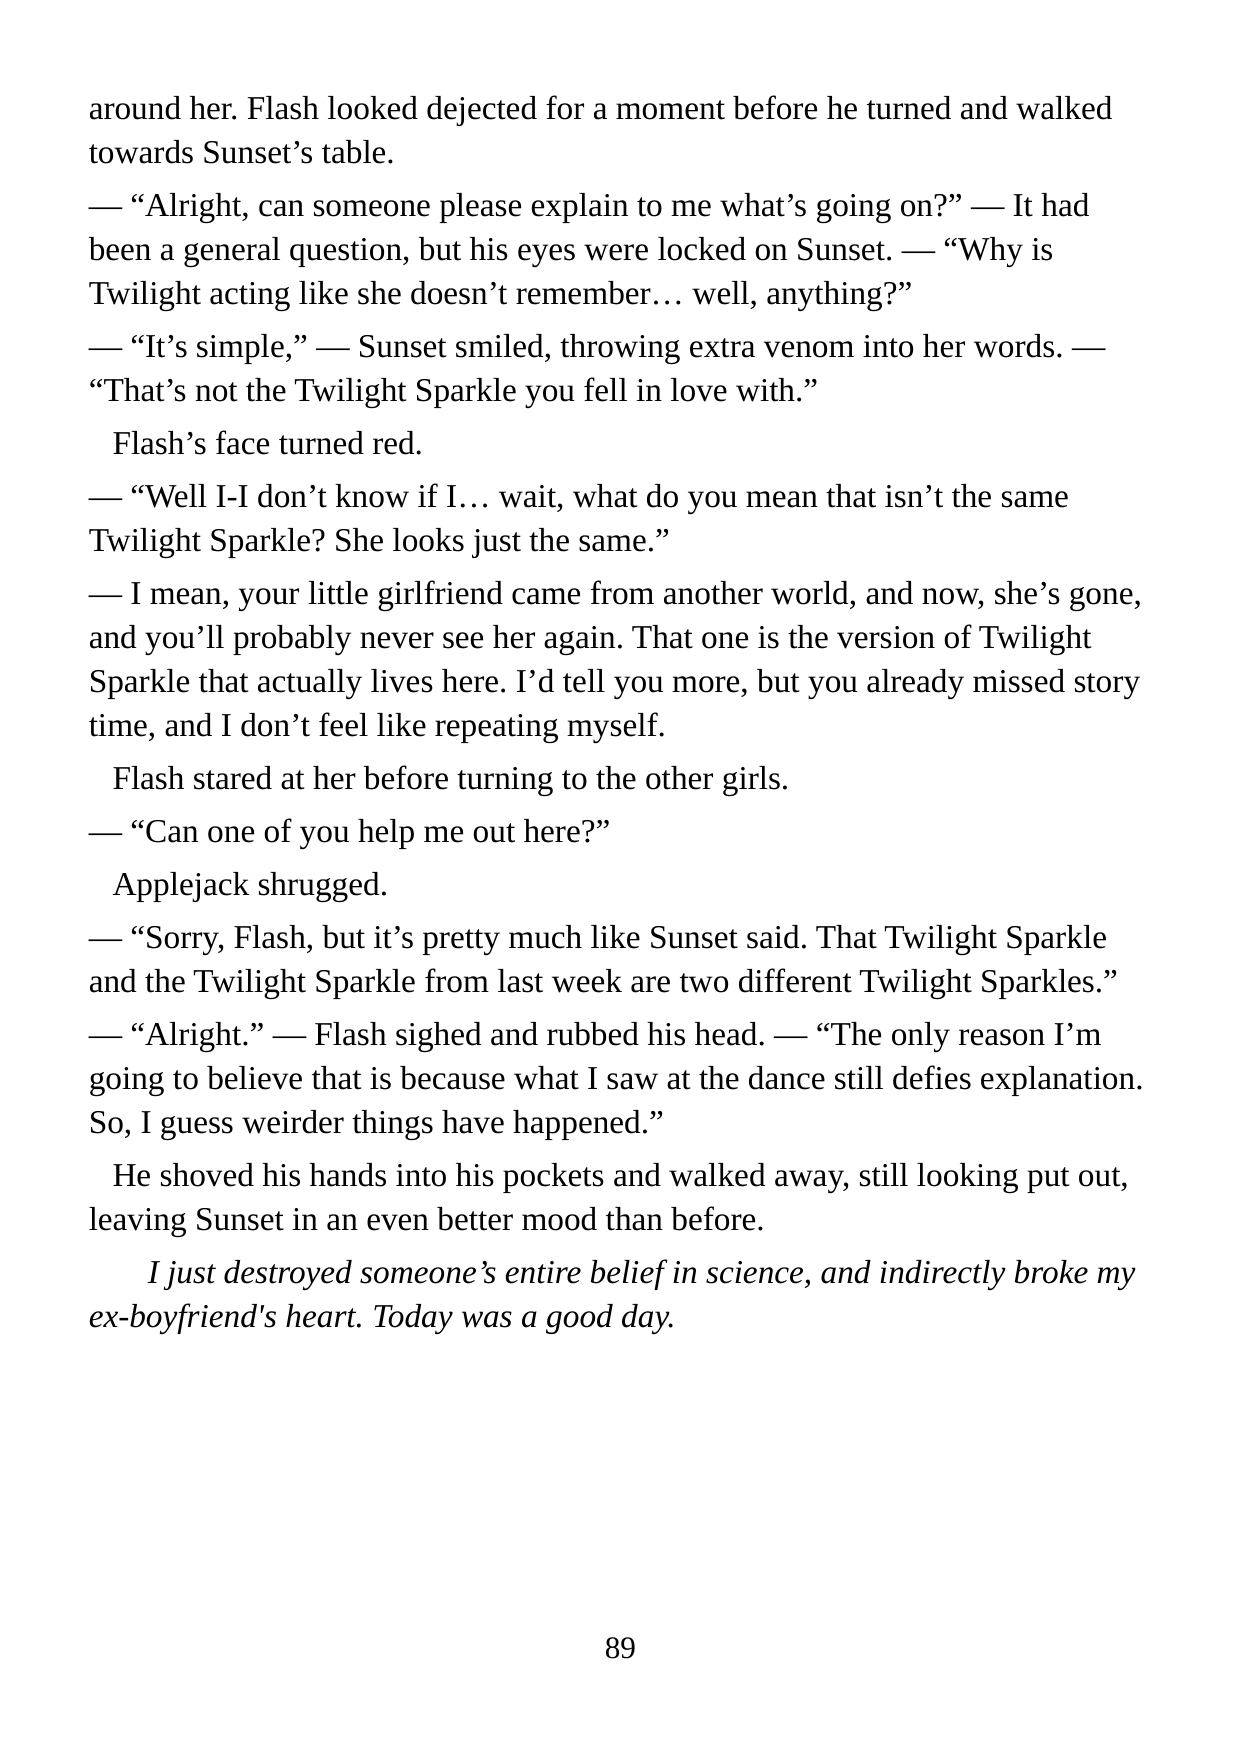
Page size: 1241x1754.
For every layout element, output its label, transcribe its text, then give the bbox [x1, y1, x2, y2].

text around her. Flash looked dejected for a moment before he turned and walked towards Sunset’s table. [88, 88, 1152, 171]
text I just destroyed someone’s entire belief in science, and indirectly broke my ex-boyfriend's heart. Today was a good day. [88, 1252, 1152, 1335]
text — “It’s simple,” — Sunset smiled, throwing extra venom into her words. — “That’s not the Twilight Sparkle you fell in love with.” [88, 327, 1152, 409]
text — I mean, your little girlfriend came from another world, and now, she’s gone, and you’ll probably never see her again. That one is the version of Twilight Sparkle that actually lives here. I’d tell you more, but you already missed story time, and I don’t feel like repeating myself. [88, 573, 1152, 744]
text — “Alright, can someone please explain to me what’s going on?” — It had been a general question, but his eyes were locked on Sunset. — “Why is Twilight acting like she doesn’t remember… well, anything?” [88, 186, 1152, 312]
text He shoved his hands into his pockets and walked away, still looking put out, leaving Sunset in an even better mood than before. [88, 1155, 1152, 1238]
text Flash stared at her before turning to the other girls. [88, 758, 1152, 797]
text — “Well I-I don’t know if I… wait, what do you mean that isn’t the same Twilight Sparkle? She looks just the same.” [88, 476, 1152, 559]
text Applejack shrugged. [88, 864, 1152, 903]
text — “Sorry, Flash, but it’s pretty much like Sunset said. That Twilight Sparkle and the Twilight Sparkle from last week are two different Twilight Sparkles.” [88, 917, 1152, 1000]
text — “Alright.” — Flash sighed and rubbed his head. — “The only reason I’m going to believe that is because what I saw at the dance still defies explanation. So, I guess weirder things have happened.” [88, 1014, 1152, 1141]
text Flash’s face turned red. [88, 423, 1152, 462]
text — “Can one of you help me out here?” [88, 811, 1152, 850]
